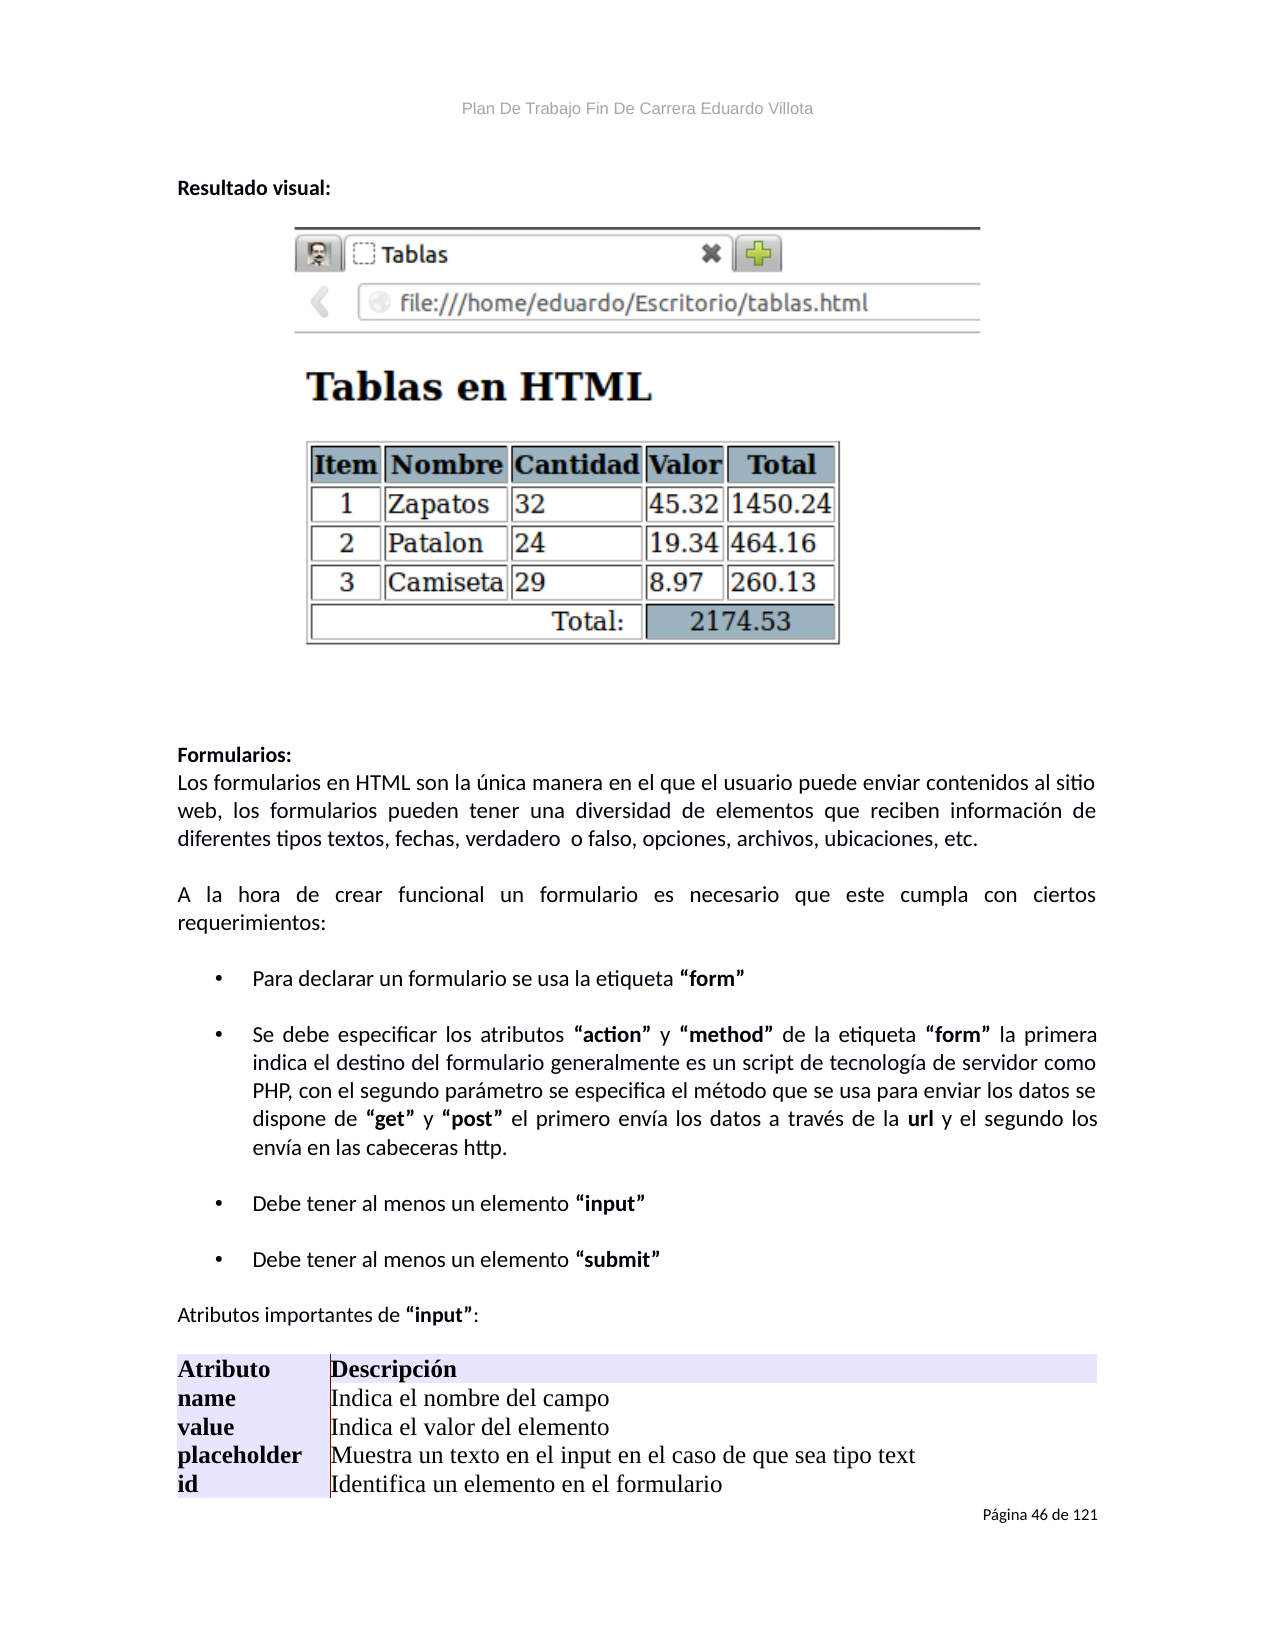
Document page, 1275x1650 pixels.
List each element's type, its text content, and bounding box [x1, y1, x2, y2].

table_cell name [177, 1383, 330, 1412]
list Se debe especificar los atributos “action” y “method” de la etiqueta “form” la primera indica el destino del formulario generalmente es un script de tecnología de servidor como PHP, con el segundo parámetro se especifica el método que se usa para enviar los datos se dispone de “get” y “post” el primero envía los datos a través de la url y el segundo los envía en las cabeceras http. [215, 1021, 1098, 1161]
text A la hora de crear funcional un formulario es necesario que este cumpla con ciertos requerimientos: [177, 880, 1098, 936]
table_cell placeholder [177, 1440, 330, 1469]
list Para declarar un formulario se usa la etiqueta “form” [215, 964, 1098, 992]
table_cell value [177, 1412, 330, 1440]
text Atributos importantes de “input”: [177, 1301, 1098, 1327]
text Formularios: [177, 742, 1098, 768]
picture [294, 227, 981, 687]
table_header Descripción [331, 1354, 1097, 1383]
list Debe tener al menos un elemento “submit” [215, 1245, 1098, 1273]
table_header Atributo [177, 1354, 330, 1383]
table_cell Muestra un texto en el input en el caso de que sea tipo text [331, 1440, 1097, 1469]
text Los formularios en HTML son la única manera en el que el usuario puede enviar contenidos al sitio web, los formularios pueden tener una diversidad de elementos que reciben información de diferentes tipos textos, fechas, verdadero o falso, opciones, archivos, ubicaciones, etc. [177, 768, 1098, 852]
list Debe tener al menos un elemento “input” [215, 1189, 1098, 1217]
table_cell Indica el nombre del campo [331, 1383, 1097, 1412]
table_cell id [177, 1469, 330, 1498]
text Resultado visual: [177, 174, 1098, 201]
table_cell Identifica un elemento en el formulario [331, 1469, 1097, 1498]
table_cell Indica el valor del elemento [331, 1412, 1097, 1440]
